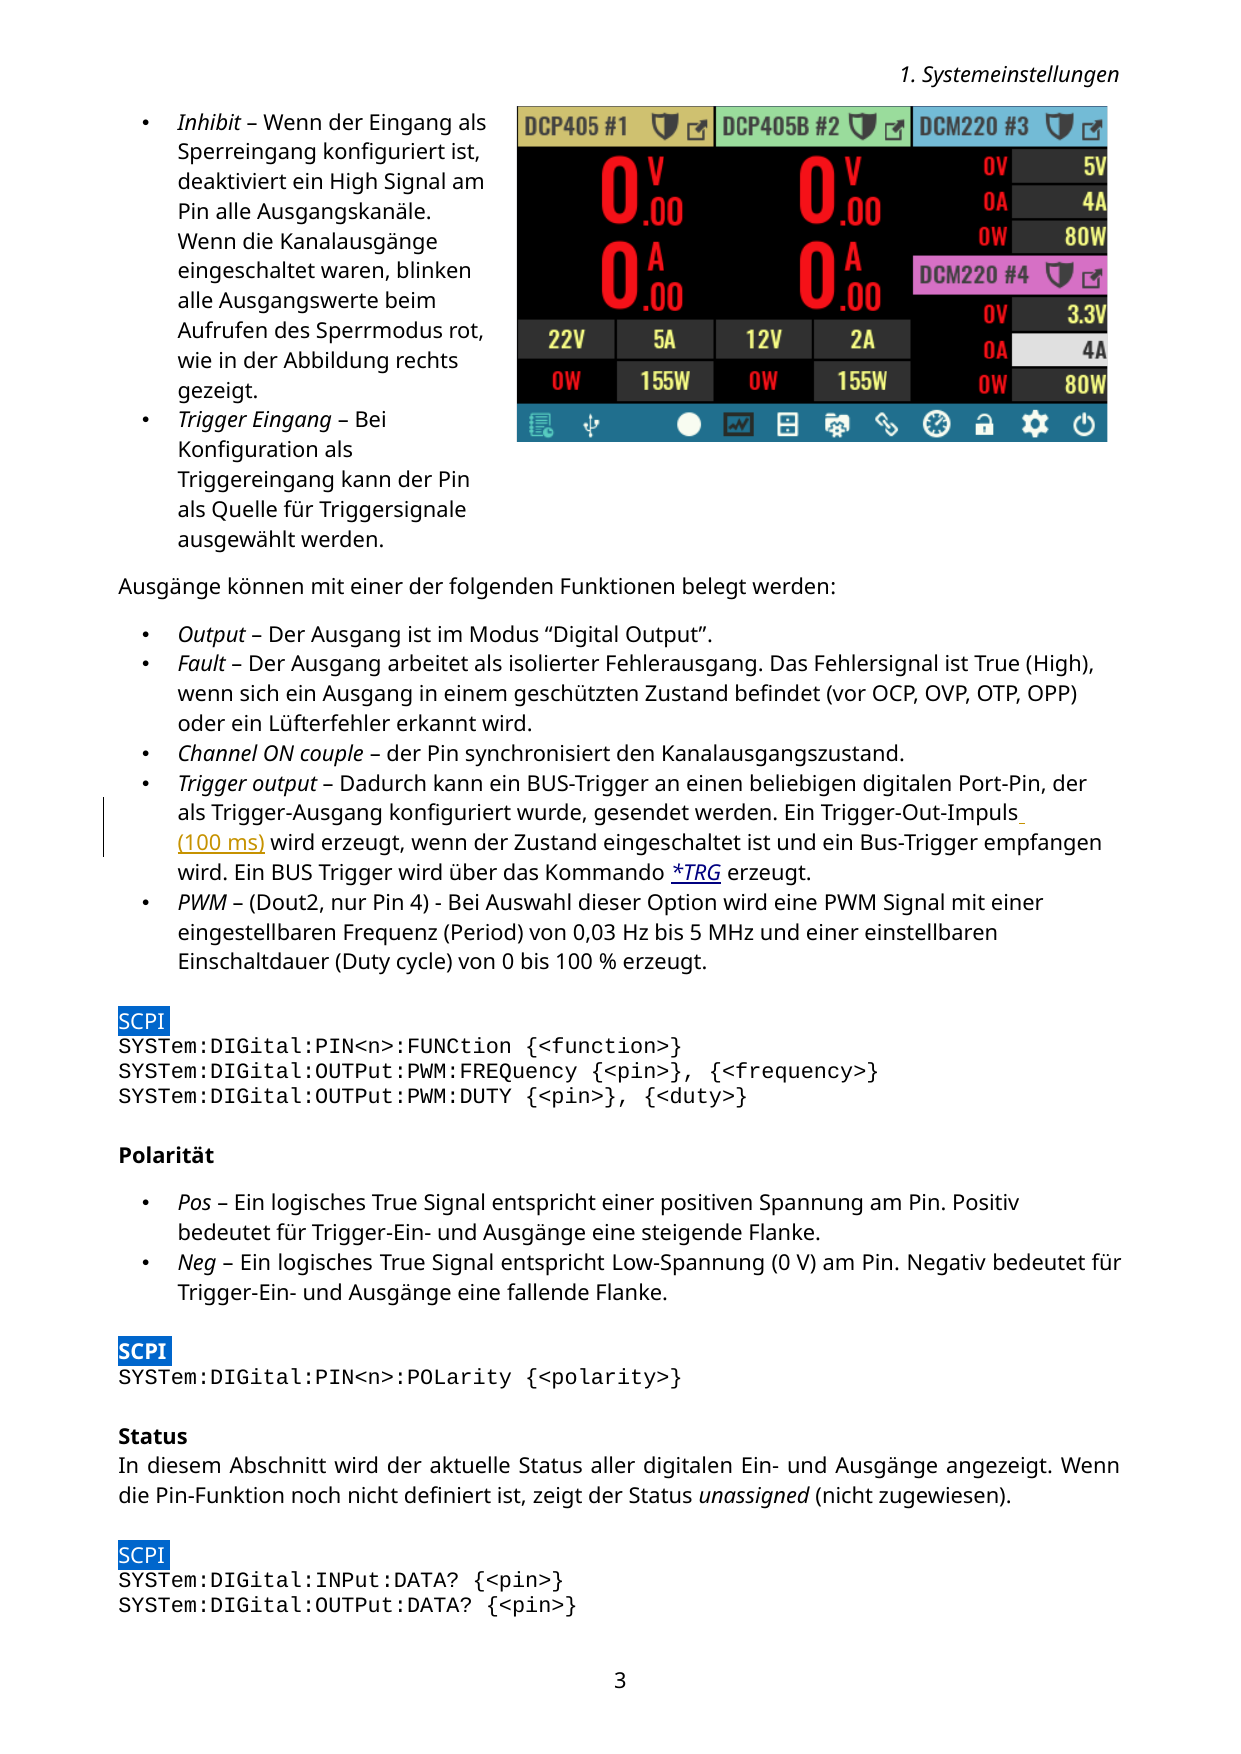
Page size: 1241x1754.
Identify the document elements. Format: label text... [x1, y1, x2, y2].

text SYSTem:DIGital:PIN<n>:FUNCtion {<function>} [118, 1036, 1122, 1061]
picture [516, 106, 1108, 442]
list Channel ON couple – der Pin synchronisiert den Kanalausgangszustand. [142, 738, 1110, 768]
text In diesem Abschnitt wird der aktuelle Status aller digitalen Ein- und Ausgänge angezeigt. Wenn die Pin-Funktion noch nicht definiert ist, zeigt der Status unassigned (nicht zugewiesen). [118, 1451, 1122, 1510]
table_header Inhibit – Wenn der Eingang als Sperreingang konfiguriert ist, deaktiviert ein High Signal am Pin alle Ausgangskanäle. Wenn die Kanalausgänge eingeschaltet waren, blinken alle Ausgangswerte beim Aufrufen des Sperrmodus rot, wie in der Abbildung rechts gezeigt. Trigger Eingang – Bei Konfiguration als Triggereingang kann der Pin als Quelle für Triggersignale ausgewählt werden. [118, 107, 501, 571]
list Pos – Ein logisches True Signal entspricht einer positiven Spannung am Pin. Positiv bedeutet für Trigger-Ein- und Ausgänge eine steigende Flanke. [142, 1187, 1110, 1247]
text SCPI [118, 1336, 1122, 1366]
table_header [501, 107, 1123, 571]
text SCPI [118, 1006, 1122, 1036]
text Status [118, 1421, 1122, 1451]
text SCPI [118, 1540, 1122, 1570]
list Neg – Ein logisches True Signal entspricht Low-Spannung (0 V) am Pin. Negativ bedeutet für Trigger-Ein- und Ausgänge eine fallende Flanke. [142, 1247, 1122, 1307]
text SYSTem:DIGital:PIN<n>:POLarity {<polarity>} [118, 1366, 1122, 1391]
text Ausgänge können mit einer der folgenden Funktionen belegt werden: [118, 571, 1122, 601]
text SYSTem:DIGital:OUTPut:PWM:FREQuency {<pin>}, {<frequency>} [118, 1061, 1122, 1085]
list Trigger output – Dadurch kann ein BUS-Trigger an einen beliebigen digitalen Port-Pin, der als Trigger-Ausgang konfiguriert wurde, gesendet werden. Ein Trigger-Out-Impuls (100 ms) wird erzeugt, wenn der Zustand eingeschaltet ist und ein Bus-Trigger empfangen wird. Ein BUS Trigger wird über das Kommando *TRG erzeugt. [142, 768, 1110, 887]
text SYSTem:DIGital:OUTPut:PWM:DUTY {<pin>}, {<duty>} [118, 1085, 1122, 1110]
list Fault – Der Ausgang arbeitet als isolierter Fehlerausgang. Das Fehlersignal ist True (High), wenn sich ein Ausgang in einem geschützten Zustand befindet (vor OCP, OVP, OTP, OPP) oder ein Lüfterfehler erkannt wird. [142, 648, 1110, 738]
list Output – Der Ausgang ist im Modus “Digital Output”. [142, 619, 1110, 648]
text SYSTem:DIGital:INPut:DATA? {<pin>} [118, 1570, 1122, 1594]
text SYSTem:DIGital:OUTPut:DATA? {<pin>} [118, 1594, 1122, 1619]
list PWM – (Dout2, nur Pin 4) - Bei Auswahl dieser Option wird eine PWM Signal mit einer eingestellbaren Frequenz (Period) von 0,03 Hz bis 5 MHz und einer einstellbaren Einschaltdauer (Duty cycle) von 0 bis 100 % erzeugt. [142, 887, 1110, 976]
text Polarität [118, 1140, 1122, 1170]
